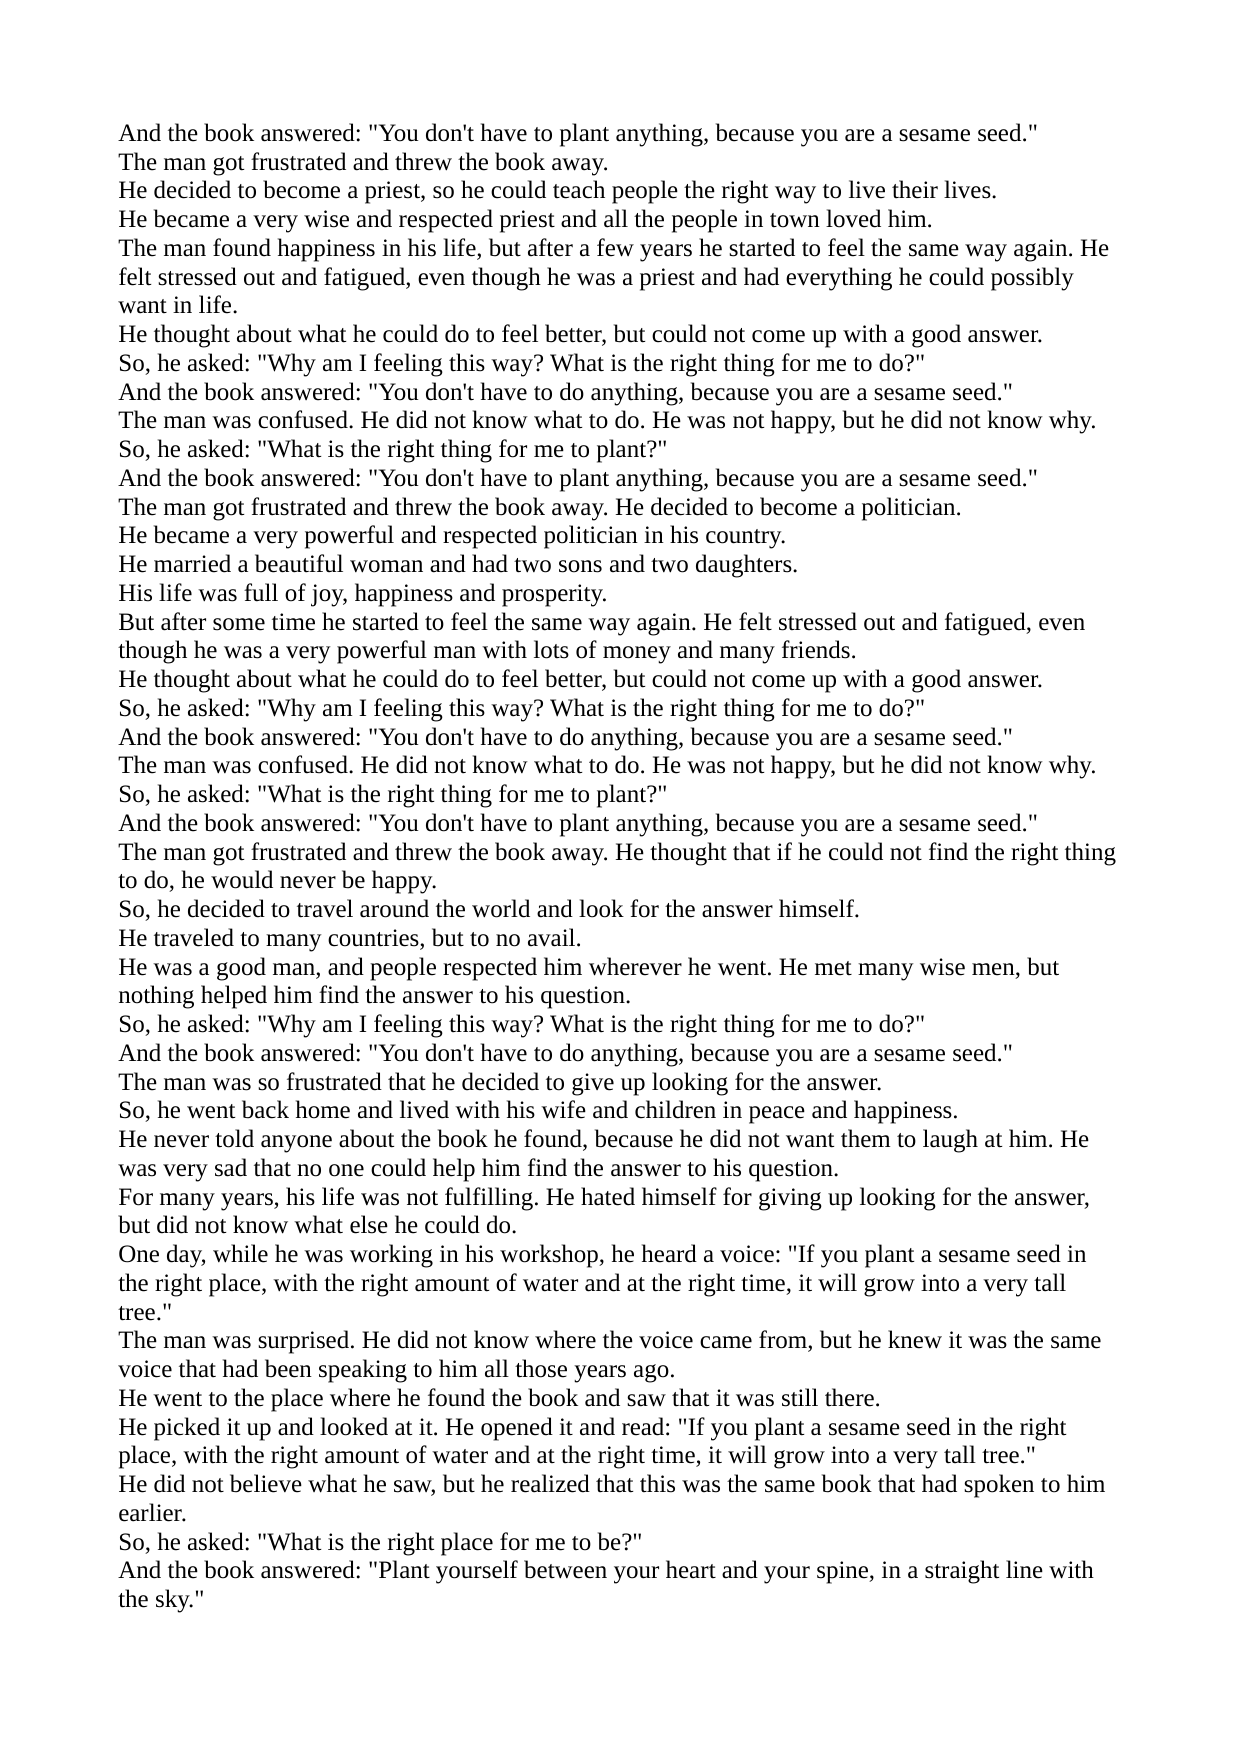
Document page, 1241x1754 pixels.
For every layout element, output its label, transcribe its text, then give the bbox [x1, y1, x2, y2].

text For many years, his life was not fulfilling. He hated himself for giving up looking for the answer, but did not know what else he could do. [118, 1182, 1122, 1239]
text The man was so frustrated that he decided to give up looking for the answer. [118, 1067, 1122, 1096]
text He did not believe what he saw, but he realized that this was the same book that had spoken to him earlier. [118, 1469, 1122, 1527]
text The man was surprised. He did not know where the voice came from, but he knew it was the same voice that had been speaking to him all those years ago. [118, 1326, 1122, 1383]
text So, he asked: "What is the right thing for me to plant?" [118, 779, 1122, 808]
text And the book answered: "You don't have to do anything, because you are a sesame seed." [118, 377, 1122, 406]
text He thought about what he could do to feel better, but could not come up with a good answer. [118, 319, 1122, 348]
text He became a very powerful and respected politician in his country. [118, 521, 1122, 549]
text And the book answered: "Plant yourself between your heart and your spine, in a straight line with the sky." [118, 1556, 1122, 1613]
text The man got frustrated and threw the book away. He decided to become a politician. [118, 492, 1122, 521]
text The man found happiness in his life, but after a few years he started to feel the same way again. He felt stressed out and fatigued, even though he was a priest and had everything he could possibly want in life. [118, 233, 1122, 319]
text He decided to become a priest, so he could teach people the right way to live their lives. [118, 176, 1122, 204]
text One day, while he was working in his workshop, he heard a voice: "If you plant a sesame seed in the right place, with the right amount of water and at the right time, it will grow into a very tall tree." [118, 1239, 1122, 1326]
text He became a very wise and respected priest and all the people in town loved him. [118, 204, 1122, 233]
text So, he went back home and lived with his wife and children in peace and happiness. [118, 1096, 1122, 1124]
text So, he asked: "Why am I feeling this way? What is the right thing for me to do?" [118, 693, 1122, 722]
text And the book answered: "You don't have to do anything, because you are a sesame seed." [118, 1038, 1122, 1067]
text And the book answered: "You don't have to do anything, because you are a sesame seed." [118, 722, 1122, 751]
text His life was full of joy, happiness and prosperity. [118, 578, 1122, 607]
text He picked it up and looked at it. He opened it and read: "If you plant a sesame seed in the right place, with the right amount of water and at the right time, it will grow into a very tall tree." [118, 1412, 1122, 1469]
text He was a good man, and people respected him wherever he went. He met many wise men, but nothing helped him find the answer to his question. [118, 952, 1122, 1009]
text So, he asked: "What is the right place for me to be?" [118, 1527, 1122, 1556]
text He married a beautiful woman and had two sons and two daughters. [118, 549, 1122, 578]
text The man was confused. He did not know what to do. He was not happy, but he did not know why. [118, 751, 1122, 779]
text So, he asked: "Why am I feeling this way? What is the right thing for me to do?" [118, 348, 1122, 377]
text He went to the place where he found the book and saw that it was still there. [118, 1383, 1122, 1412]
text He thought about what he could do to feel better, but could not come up with a good answer. [118, 664, 1122, 693]
text The man got frustrated and threw the book away. He thought that if he could not find the right thing to do, he would never be happy. [118, 837, 1122, 894]
text He traveled to many countries, but to no avail. [118, 923, 1122, 952]
text And the book answered: "You don't have to plant anything, because you are a sesame seed." [118, 118, 1122, 147]
text The man was confused. He did not know what to do. He was not happy, but he did not know why. [118, 406, 1122, 434]
text So, he asked: "What is the right thing for me to plant?" [118, 434, 1122, 463]
text And the book answered: "You don't have to plant anything, because you are a sesame seed." [118, 463, 1122, 492]
text So, he decided to travel around the world and look for the answer himself. [118, 894, 1122, 923]
text He never told anyone about the book he found, because he did not want them to laugh at him. He was very sad that no one could help him find the answer to his question. [118, 1124, 1122, 1182]
text The man got frustrated and threw the book away. [118, 147, 1122, 176]
text And the book answered: "You don't have to plant anything, because you are a sesame seed." [118, 808, 1122, 837]
text So, he asked: "Why am I feeling this way? What is the right thing for me to do?" [118, 1009, 1122, 1038]
text But after some time he started to feel the same way again. He felt stressed out and fatigued, even though he was a very powerful man with lots of money and many friends. [118, 607, 1122, 664]
